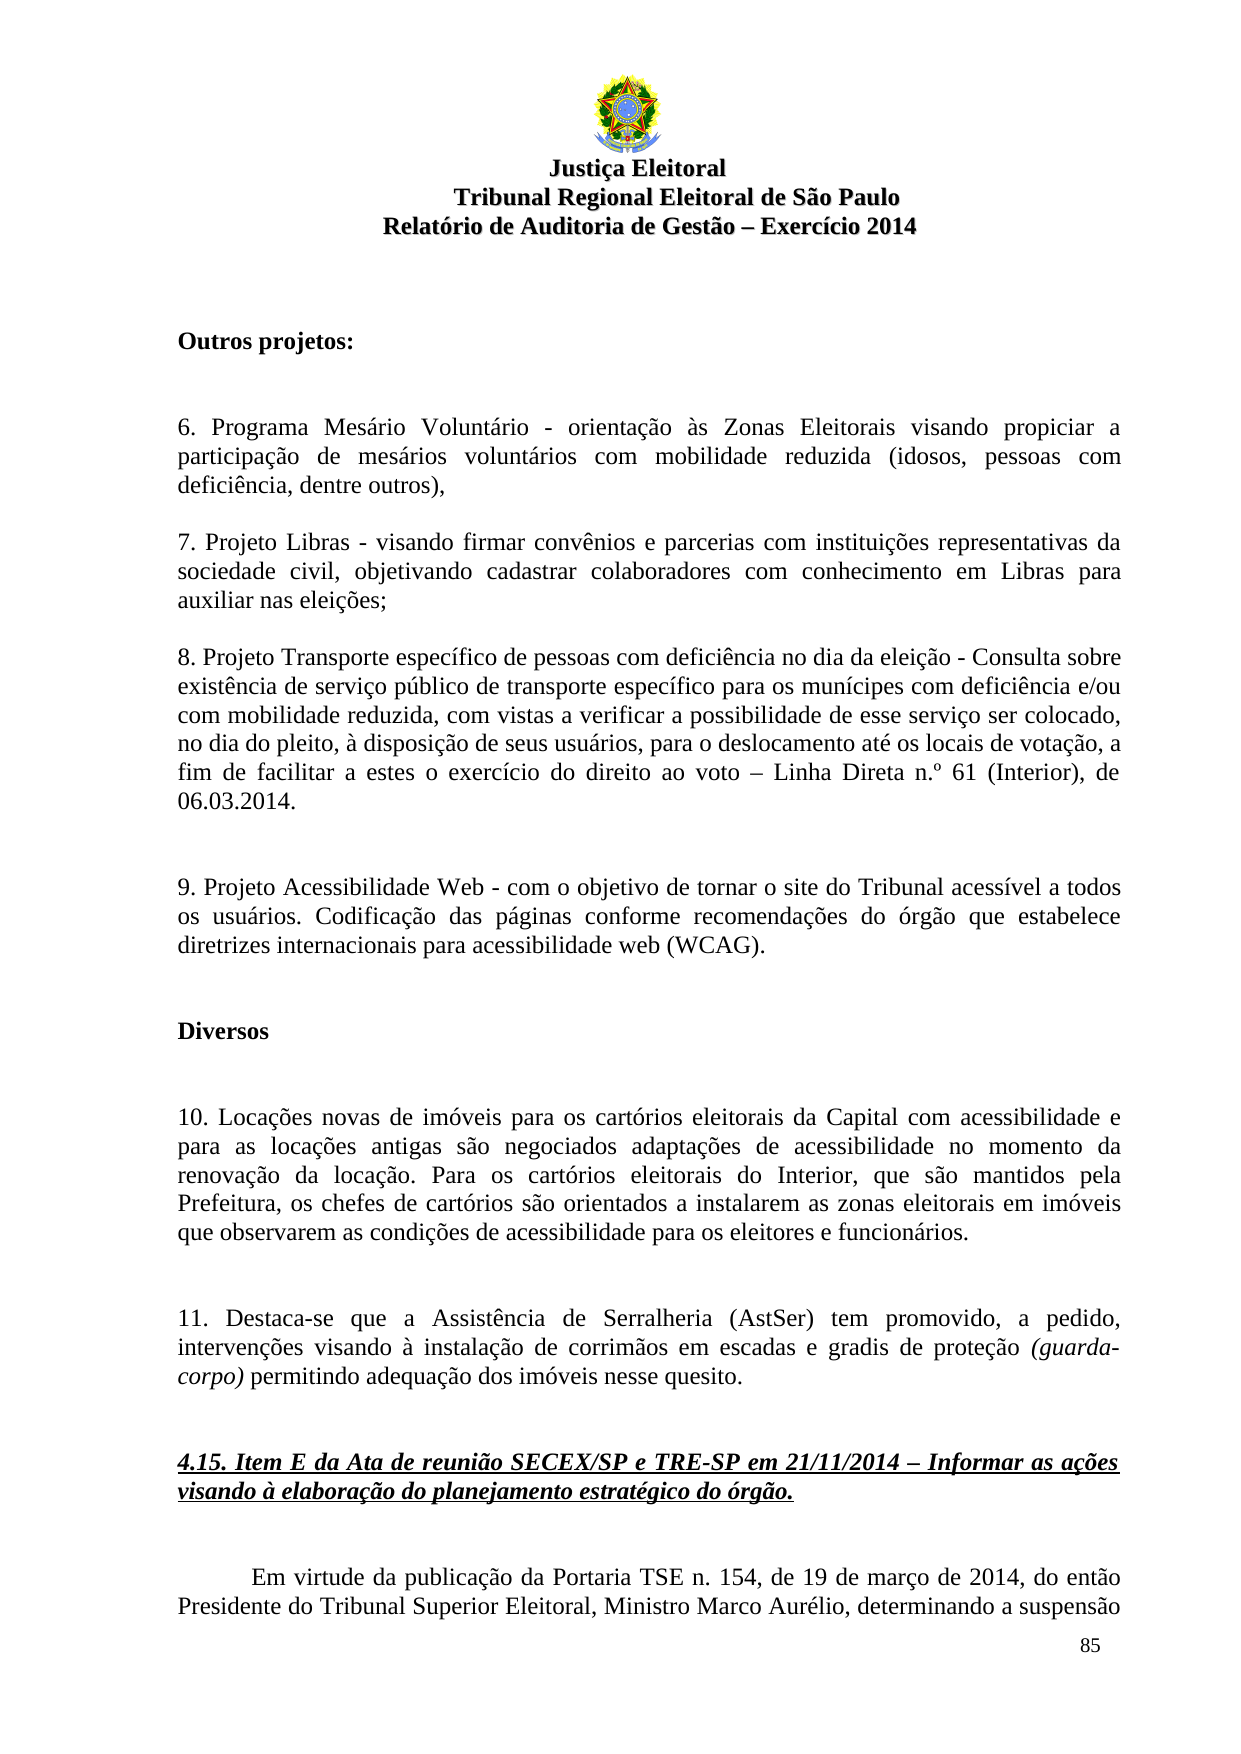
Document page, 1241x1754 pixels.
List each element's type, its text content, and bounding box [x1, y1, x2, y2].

text 7. Projeto Libras - visando firmar convênios e parcerias com instituições representativas da sociedade civil, objetivando cadastrar colaboradores com conhecimento em Libras para auxiliar nas eleições; [177, 527, 1122, 613]
text 8. Projeto Transporte específico de pessoas com deficiência no dia da eleição - Consulta sobre existência de serviço público de transporte específico para os munícipes com deficiência e/ou com mobilidade reduzida, com vistas a verificar a possibilidade de esse serviço ser colocado, no dia do pleito, à disposição de seus usuários, para o deslocamento até os locais de votação, a fim de facilitar a estes o exercício do direito ao voto – Linha Direta n.º 61 (Interior), de 06.03.2014. [177, 642, 1122, 815]
text 11. Destaca-se que a Assistência de Serralheria (AstSer) tem promovido, a pedido, intervenções visando à instalação de corrimãos em escadas e gradis de proteção (guarda-corpo) permitindo adequação dos imóveis nesse quesito. [177, 1303, 1122, 1390]
text Outros projetos: [177, 326, 1122, 355]
text 10. Locações novas de imóveis para os cartórios eleitorais da Capital com acessibilidade e para as locações antigas são negociados adaptações de acessibilidade no momento da renovação da locação. Para os cartórios eleitorais do Interior, que são mantidos pela Prefeitura, os chefes de cartórios são orientados a instalarem as zonas eleitorais em imóveis que observarem as condições de acessibilidade para os eleitores e funcionários. [177, 1102, 1122, 1246]
text 4.15. Item E da Ata de reunião SECEX/SP e TRE-SP em 21/11/2014 – Informar as ações visando à elaboração do planejamento estratégico do órgão. [177, 1447, 1122, 1505]
text Diversos [177, 1016, 1122, 1045]
text 9. Projeto Acessibilidade Web - com o objetivo de tornar o site do Tribunal acessível a todos os usuários. Codificação das páginas conforme recomendações do órgão que estabelece diretrizes internacionais para acessibilidade web (WCAG). [177, 872, 1122, 958]
text 6. Programa Mesário Voluntário - orientação às Zonas Eleitorais visando propiciar a participação de mesários voluntários com mobilidade reduzida (idosos, pessoas com deficiência, dentre outros), [177, 412, 1122, 498]
text Em virtude da publicação da Portaria TSE n. 154, de 19 de março de 2014, do então Presidente do Tribunal Superior Eleitoral, Ministro Marco Aurélio, determinando a suspensão [177, 1562, 1122, 1620]
